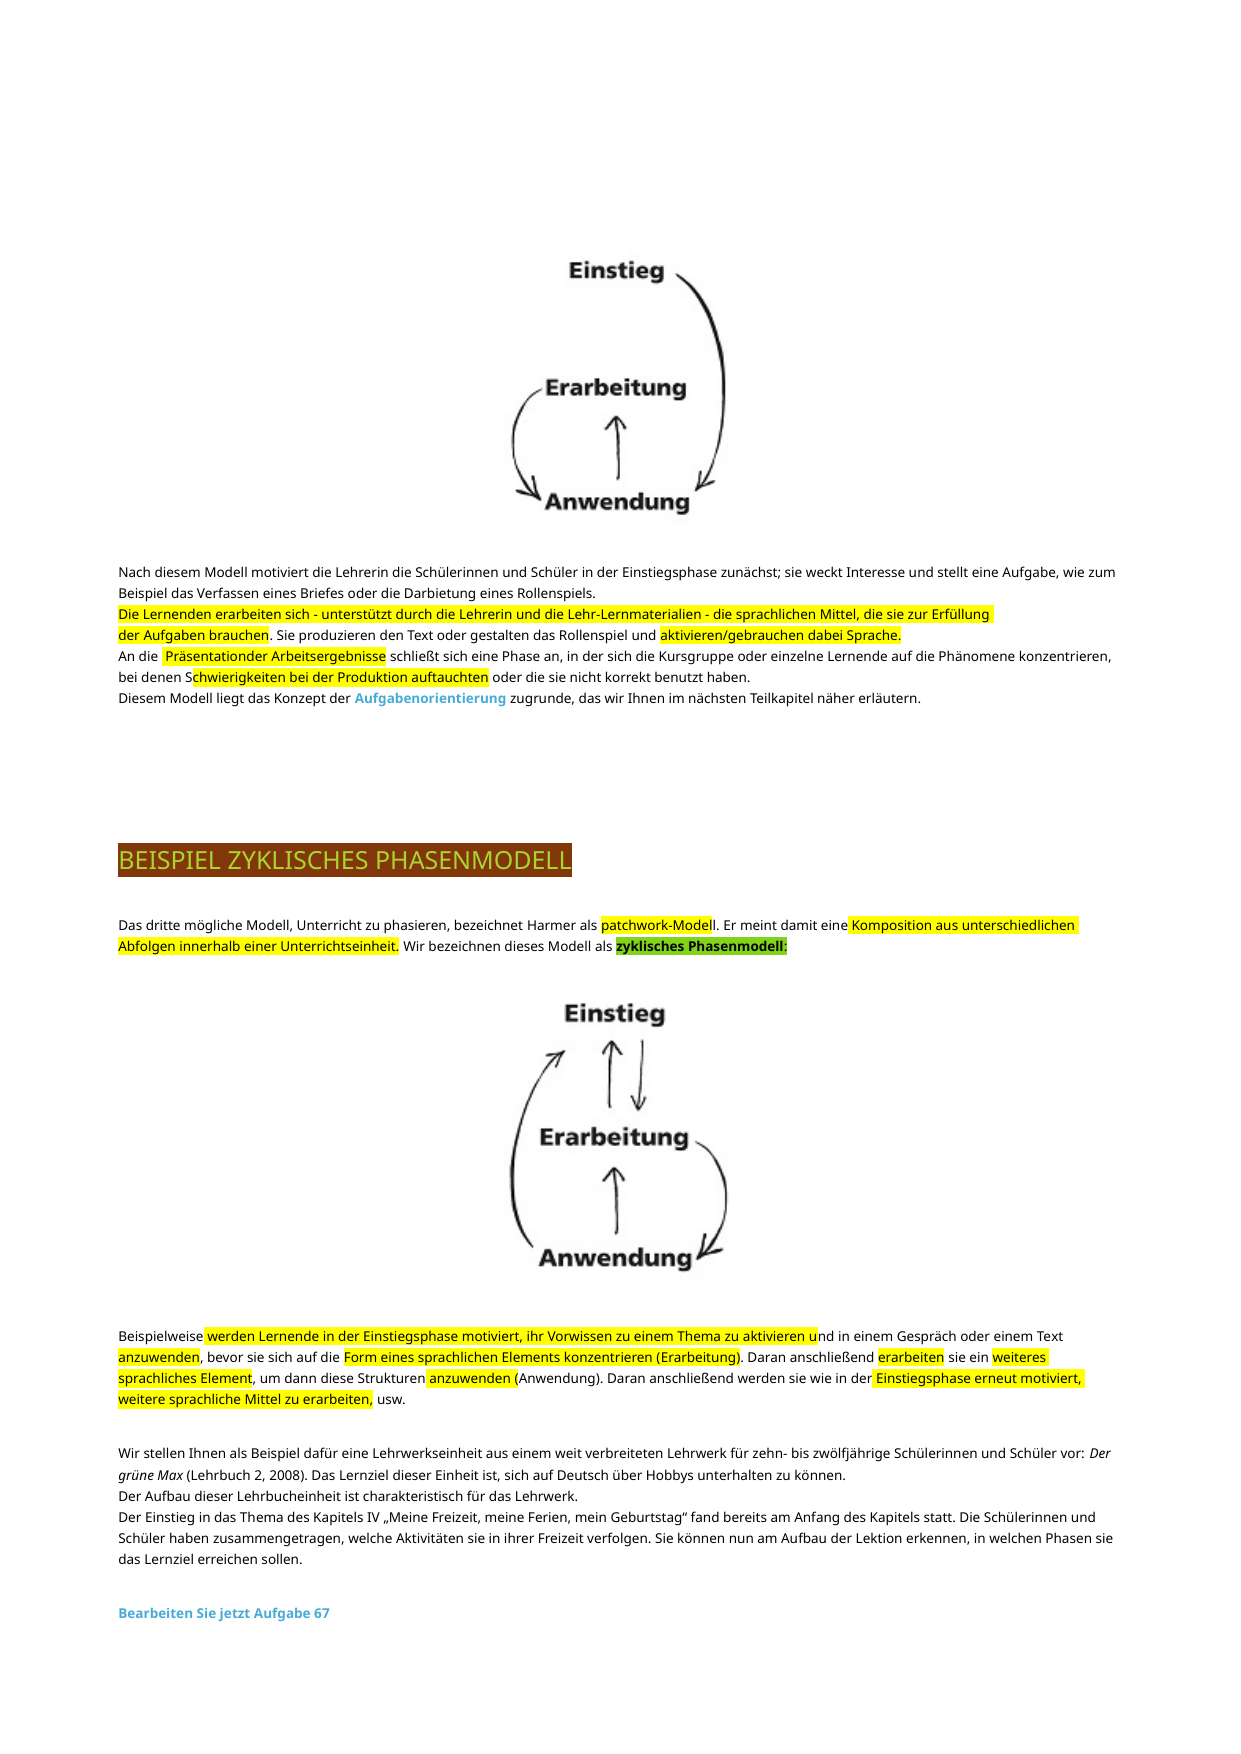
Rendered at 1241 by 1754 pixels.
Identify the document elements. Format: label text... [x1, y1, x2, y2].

text Diesem Modell liegt das Konzept der Aufgabenorientierung zugrunde, das wir Ihnen im nächsten Teilkapitel näher erläutern. [118, 689, 1122, 708]
text Die Lernenden erarbeiten sich - unterstützt durch die Lehrerin und die Lehr-Lernmaterialien - die sprachlichen Mittel, die sie zur Erfüllung der Aufgaben brauchen. Sie produzieren den Text oder gestalten das Rollenspiel und aktivieren/gebrauchen dabei Sprache. [118, 605, 1122, 644]
text Nach diesem Modell motiviert die Lehrerin die Schülerinnen und Schüler in der Einstiegsphase zunächst; sie weckt Interesse und stellt eine Aufgabe, wie zum Beispiel das Verfassen eines Briefes oder die Darbietung eines Rollenspiels. [118, 562, 1122, 602]
text Der Einstieg in das Thema des Kapitels IV „Meine Freizeit, meine Ferien, mein Geburtstag“ fand bereits am Anfang des Kapitels statt. Die Schülerinnen und Schüler haben zusammengetragen, welche Aktivitäten sie in ihrer Freizeit verfolgen. Sie können nun am Aufbau der Lektion erkennen, in welchen Phasen sie das Lernziel erreichen sollen. [118, 1508, 1122, 1569]
text Der Aufbau dieser Lehrbucheinheit ist charakteristisch für das Lehrwerk. [118, 1487, 1122, 1505]
picture [502, 991, 738, 1290]
text Beispielweise werden Lernende in der Einstiegsphase motiviert, ihr Vorwissen zu einem Thema zu aktivieren und in einem Gespräch oder einem Text anzuwenden, bevor sie sich auf die Form eines sprachlichen Elements konzentrieren (Erarbeitung). Daran anschließend erarbeiten sie ein weiteres sprachliches Element, um dann diese Strukturen anzuwenden (Anwendung). Daran anschließend werden sie wie in der Einstiegsphase erneut motiviert, weitere sprachliche Mittel zu erarbeiten, usw. [118, 1327, 1122, 1409]
picture [502, 250, 738, 526]
text Bearbeiten Sie jetzt Aufgabe 67 [118, 1604, 1122, 1623]
text Wir stellen Ihnen als Beispiel dafür eine Lehrwerkseinheit aus einem weit verbreiteten Lehrwerk für zehn- bis zwölfjährige Schülerinnen und Schüler vor: Der grüne Max (Lehrbuch 2, 2008). Das Lernziel dieser Einheit ist, sich auf Deutsch über Hobbys unterhalten zu können. [118, 1444, 1122, 1484]
subtitle BEISPIEL ZYKLISCHES PHASENMODELL [118, 843, 1122, 877]
text Das dritte mögliche Modell, Unterricht zu phasieren, bezeichnet Harmer als patchwork-Modell. Er meint damit eine Komposition aus unterschiedlichen Abfolgen innerhalb einer Unterrichtseinheit. Wir bezeichnen dieses Modell als zyklisches Phasenmodell: [118, 916, 1122, 955]
text An die Präsentationder Arbeitsergebnisse schließt sich eine Phase an, in der sich die Kursgruppe oder einzelne Lernende auf die Phänomene konzentrieren, bei denen Schwierigkeiten bei der Produktion auftauchten oder die sie nicht korrekt benutzt haben. [118, 647, 1122, 687]
